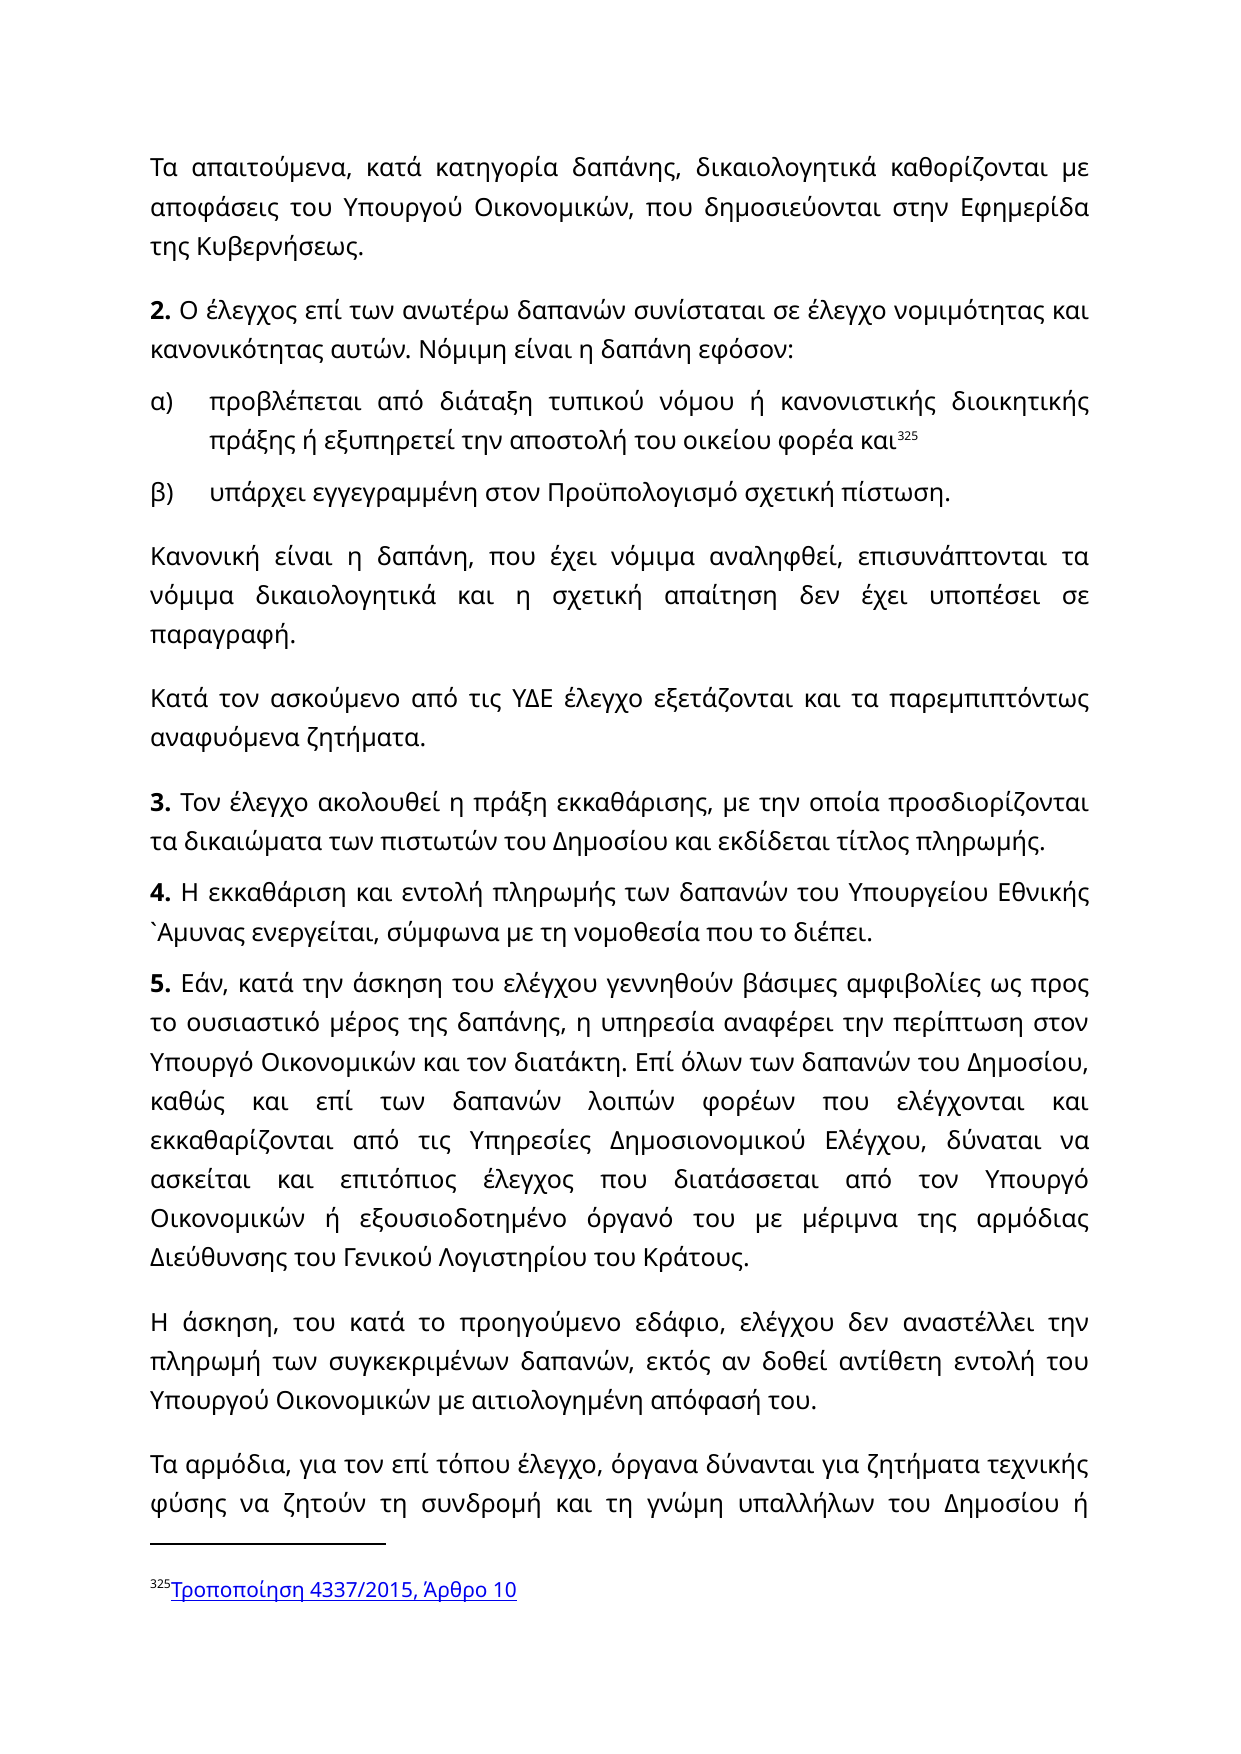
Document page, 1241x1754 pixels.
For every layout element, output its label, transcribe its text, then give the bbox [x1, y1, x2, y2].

text Κατά τον ασκούμενο από τις ΥΔΕ έλεγχο εξετάζονται και τα παρεμπιπτόντως αναφυόμενα ζητήματα. [150, 681, 1090, 754]
text 5. Εάν, κατά την άσκηση του ελέγχου γεννηθούν βάσιμες αμφιβολίες ως προς το ουσιαστικό μέρος της δαπάνης, η υπηρεσία αναφέρει την περίπτωση στον Υπουργό Οικονομικών και τον διατάκτη. Επί όλων των δαπανών του Δημοσίου, καθώς και επί των δαπανών λοιπών φορέων που ελέγχονται και εκκαθαρίζονται από τις Υπηρεσίες Δημοσιονομικού Ελέγχου, δύναται να ασκείται και επιτόπιος έλεγχος που διατάσσεται από τον Υπουργό Οικονομικών ή εξουσιοδοτημένο όργανό του με μέριμνα της αρμόδιας Διεύθυνσης του Γενικού Λογιστηρίου του Κράτους. [150, 966, 1090, 1274]
list α) προβλέπεται από διάταξη τυπικού νόμου ή κανονιστικής διοικητικής πράξης ή εξυπηρετεί την αποστολή του οικείου φορέα και [150, 383, 1090, 457]
text Η άσκηση, του κατά το προηγούμενο εδάφιο, ελέγχου δεν αναστέλλει την πληρωμή των συγκεκριμένων δαπανών, εκτός αν δοθεί αντίθετη εντολή του Υπουργού Οικονομικών με αιτιολογημένη απόφασή του. [150, 1304, 1090, 1417]
text 3. Τον έλεγχο ακολουθεί η πράξη εκκαθάρισης, με την οποία προσδιορίζονται τα δικαιώματα των πιστωτών του Δημοσίου και εκδίδεται τίτλος πληρωμής. [150, 784, 1090, 857]
text Τροποποίηση 4337/2015, Άρθρο 10 [150, 1576, 1090, 1604]
text 2. Ο έλεγχος επί των ανωτέρω δαπανών συνίσταται σε έλεγχο νομιμότητας και κανονικότητας αυτών. Νόμιμη είναι η δαπάνη εφόσον: [150, 292, 1090, 366]
list β) υπάρχει εγγεγραμμένη στον Προϋπολογισμό σχετική πίστωση. [150, 474, 1090, 508]
text 4. Η εκκαθάριση και εντολή πληρωμής των δαπανών του Υπουργείου Εθνικής `Αμυνας ενεργείται, σύμφωνα με τη νομοθεσία που το διέπει. [150, 875, 1090, 948]
text Κανονική είναι η δαπάνη, που έχει νόμιμα αναληφθεί, επισυνάπτονται τα νόμιμα δικαιολογητικά και η σχετική απαίτηση δεν έχει υποπέσει σε παραγραφή. [150, 538, 1090, 651]
text Τα απαιτούμενα, κατά κατηγορία δαπάνης, δικαιολογητικά καθορίζονται με αποφάσεις του Υπουργού Οικονομικών, που δημοσιεύονται στην Εφημερίδα της Κυβερνήσεως. [150, 150, 1090, 262]
text Τα αρμόδια, για τον επί τόπου έλεγχο, όργανα δύνανται για ζητήματα τεχνικής φύσης να ζητούν τη συνδρομή και τη γνώμη υπαλλήλων του Δημοσίου ή [150, 1447, 1090, 1520]
